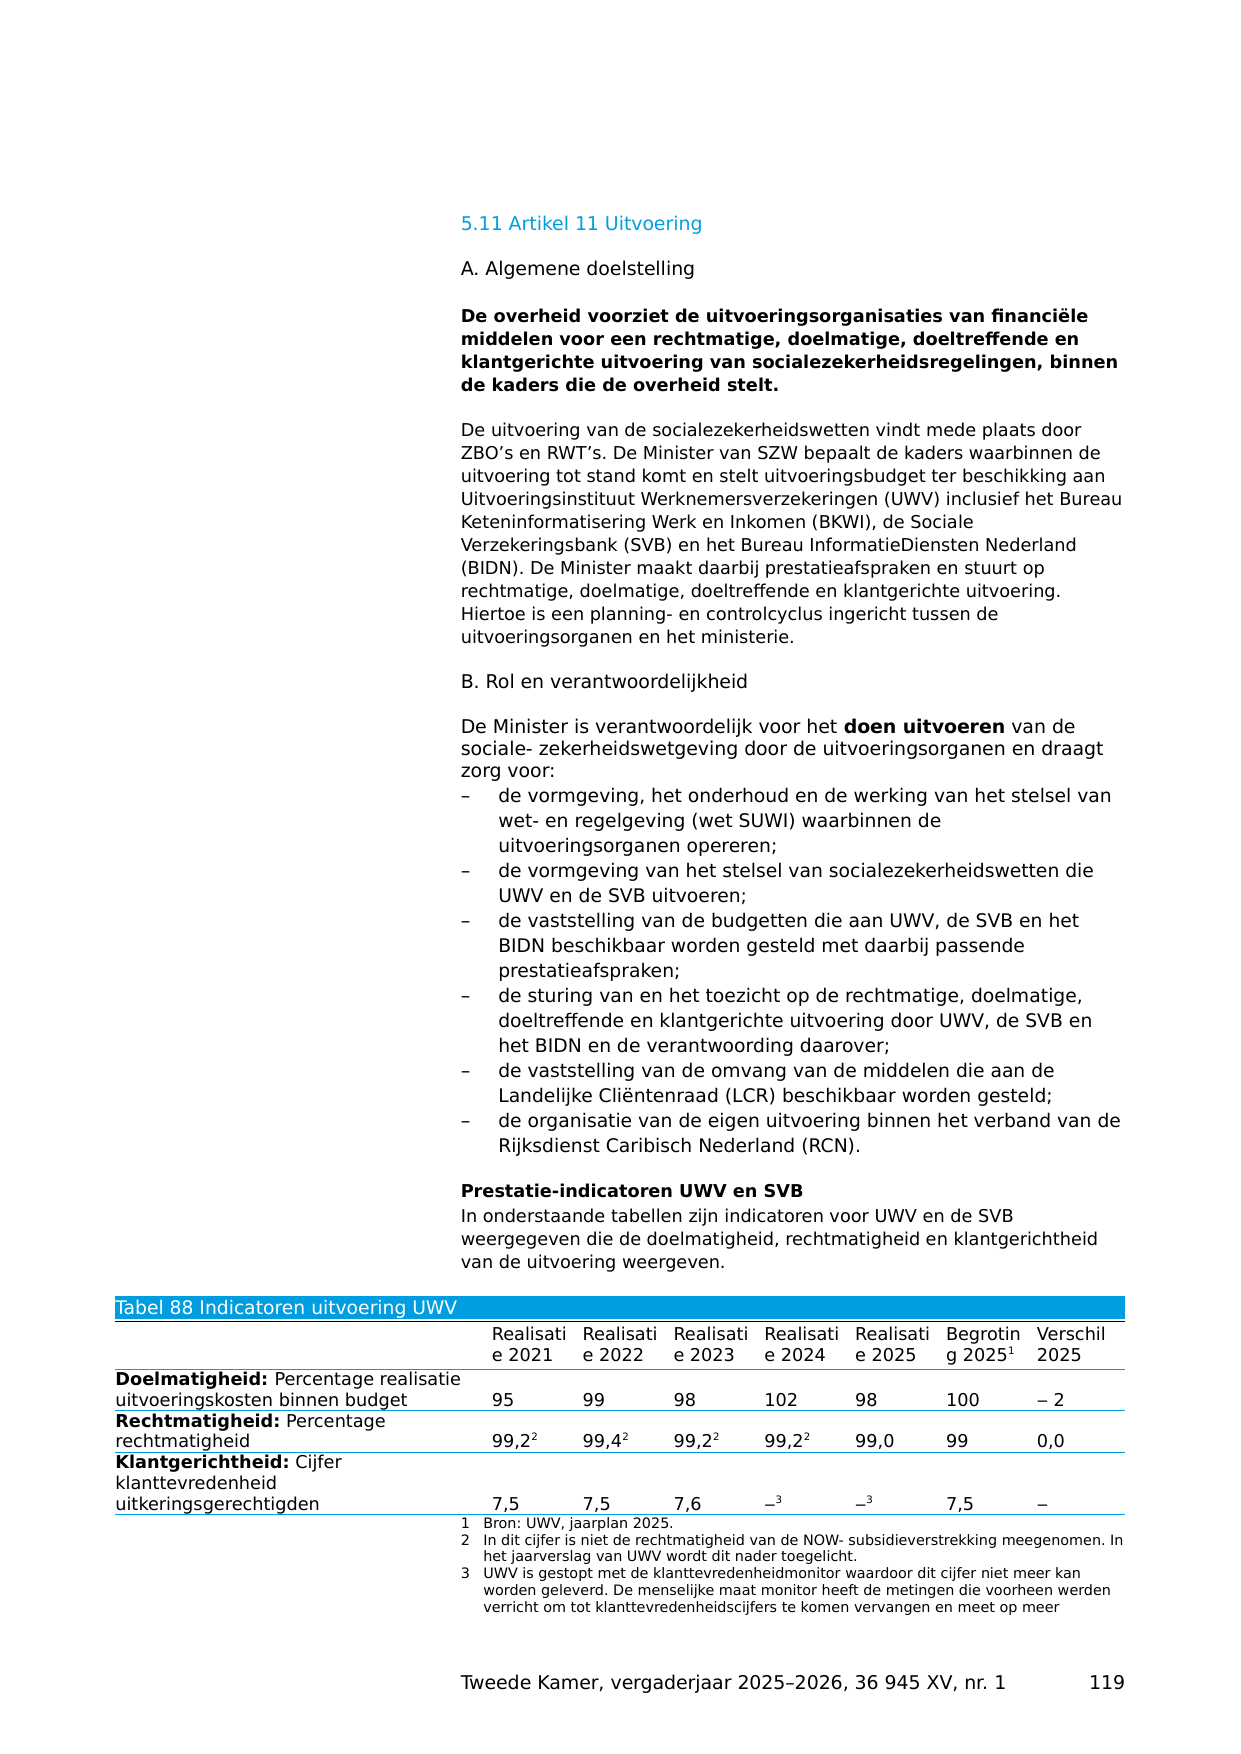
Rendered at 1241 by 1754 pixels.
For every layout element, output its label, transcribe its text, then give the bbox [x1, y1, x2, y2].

list de vormgeving van het stelsel van socialezekerheidswetten die UWV en de SVB uitvoeren; [461, 857, 1125, 907]
table_cell 7,5 [489, 1453, 579, 1514]
table_cell 99,22 [670, 1411, 761, 1452]
table_cell Realisatie 2022 [580, 1322, 670, 1368]
list Bron: UWV, jaarplan 2025. [461, 1515, 1125, 1532]
text Prestatie-indicatoren UWV en SVB [461, 1179, 1125, 1202]
table_cell ‒3 [761, 1453, 852, 1514]
list de sturing van en het toezicht op de rechtmatige, doelmatige, doeltreffende en klantgerichte uitvoering door UWV, de SVB en het BIDN en de verantwoording daarover; [461, 982, 1125, 1057]
table_cell Rechtmatigheid: Percentage rechtmatigheid [115, 1411, 489, 1452]
table_cell 99,42 [580, 1411, 670, 1452]
table_cell ‒ [1034, 1453, 1125, 1514]
text In onderstaande tabellen zijn indicatoren voor UWV en de SVB weergegeven die de doelmatigheid, rechtmatigheid en klantgerichtheid van de uitvoering weergeven. [461, 1204, 1125, 1273]
list In dit cijfer is niet de rechtmatigheid van de NOW- subsidieverstrekking meegenomen. In het jaarverslag van UWV wordt dit nader toegelicht. [461, 1532, 1125, 1565]
table_cell Klantgerichtheid: Cijfer klanttevredenheid uitkeringsgerechtigden [115, 1453, 489, 1514]
table_cell 99 [943, 1411, 1034, 1452]
list de vaststelling van de omvang van de middelen die aan de Landelijke Cliëntenraad (LCR) beschikbaar worden gesteld; [461, 1057, 1125, 1107]
table_cell 99,22 [761, 1411, 852, 1452]
table_cell 7,5 [580, 1453, 670, 1514]
text De Minister is verantwoordelijk voor het doen uitvoeren van de sociale‐ zekerheidswetgeving door de uitvoeringsorganen en draagt zorg voor: [461, 716, 1125, 782]
table_cell Realisatie 2024 [761, 1322, 852, 1368]
table_cell [115, 1322, 489, 1368]
table_cell 102 [761, 1370, 852, 1410]
table_cell Realisatie 2025 [852, 1322, 943, 1368]
table_cell 99,0 [852, 1411, 943, 1452]
list de organisatie van de eigen uitvoering binnen het verband van de Rijksdienst Caribisch Nederland (RCN). [461, 1107, 1125, 1157]
table_cell 99,22 [489, 1411, 579, 1452]
table_cell Begroting 20251 [943, 1322, 1034, 1368]
table_cell 0,0 [1034, 1411, 1125, 1452]
table_cell ‒ 2 [1034, 1370, 1125, 1410]
table_cell 98 [670, 1370, 761, 1410]
table_cell 7,6 [670, 1453, 761, 1514]
table_cell Doelmatigheid: Percentage realisatie uitvoeringskosten binnen budget [115, 1370, 489, 1410]
table_cell 95 [489, 1370, 579, 1410]
table_cell Verschil 2025 [1034, 1322, 1125, 1368]
table_cell 100 [943, 1370, 1034, 1410]
title 5.11 Artikel 11 Uitvoering [461, 213, 1125, 235]
title B. Rol en verantwoordelijkheid [461, 671, 1125, 693]
table_cell Realisatie 2023 [670, 1322, 761, 1368]
table_cell 99 [580, 1370, 670, 1410]
list UWV is gestopt met de klanttevredenheidmonitor waardoor dit cijfer niet meer kan worden geleverd. De menselijke maat monitor heeft de metingen die voorheen werden verricht om tot klanttevredenheidscijfers te komen vervangen en meet op meer [461, 1565, 1125, 1616]
table_cell 98 [852, 1370, 943, 1410]
table_cell 7,5 [943, 1453, 1034, 1514]
list de vormgeving, het onderhoud en de werking van het stelsel van wet- en regelgeving (wet SUWI) waarbinnen de uitvoeringsorganen opereren; [461, 782, 1125, 857]
table_cell Realisatie 2021 [489, 1322, 579, 1368]
title A. Algemene doelstelling [461, 258, 1125, 280]
text De uitvoering van de socialezekerheidswetten vindt mede plaats door ZBO’s en RWT’s. De Minister van SZW bepaalt de kaders waarbinnen de uitvoering tot stand komt en stelt uitvoeringsbudget ter beschikking aan Uitvoeringsinstituut Werknemersverzekeringen (UWV) inclusief het Bureau Keteninformatisering Werk en Inkomen (BKWI), de Sociale Verzekeringsbank (SVB) en het Bureau InformatieDiensten Nederland (BIDN). De Minister maakt daarbij prestatieafspraken en stuurt op rechtmatige, doelmatige, doeltreffende en klantgerichte uitvoering. Hiertoe is een planning- en controlcyclus ingericht tussen de uitvoeringsorganen en het ministerie. [461, 418, 1125, 648]
table_cell ‒3 [852, 1453, 943, 1514]
list de vaststelling van de budgetten die aan UWV, de SVB en het BIDN beschikbaar worden gesteld met daarbij passende prestatieafspraken; [461, 907, 1125, 982]
text De overheid voorziet de uitvoeringsorganisaties van financiële middelen voor een rechtmatige, doelmatige, doeltreffende en klantgerichte uitvoering van socialezekerheidsregelingen, binnen de kaders die de overheid stelt. [461, 304, 1125, 396]
